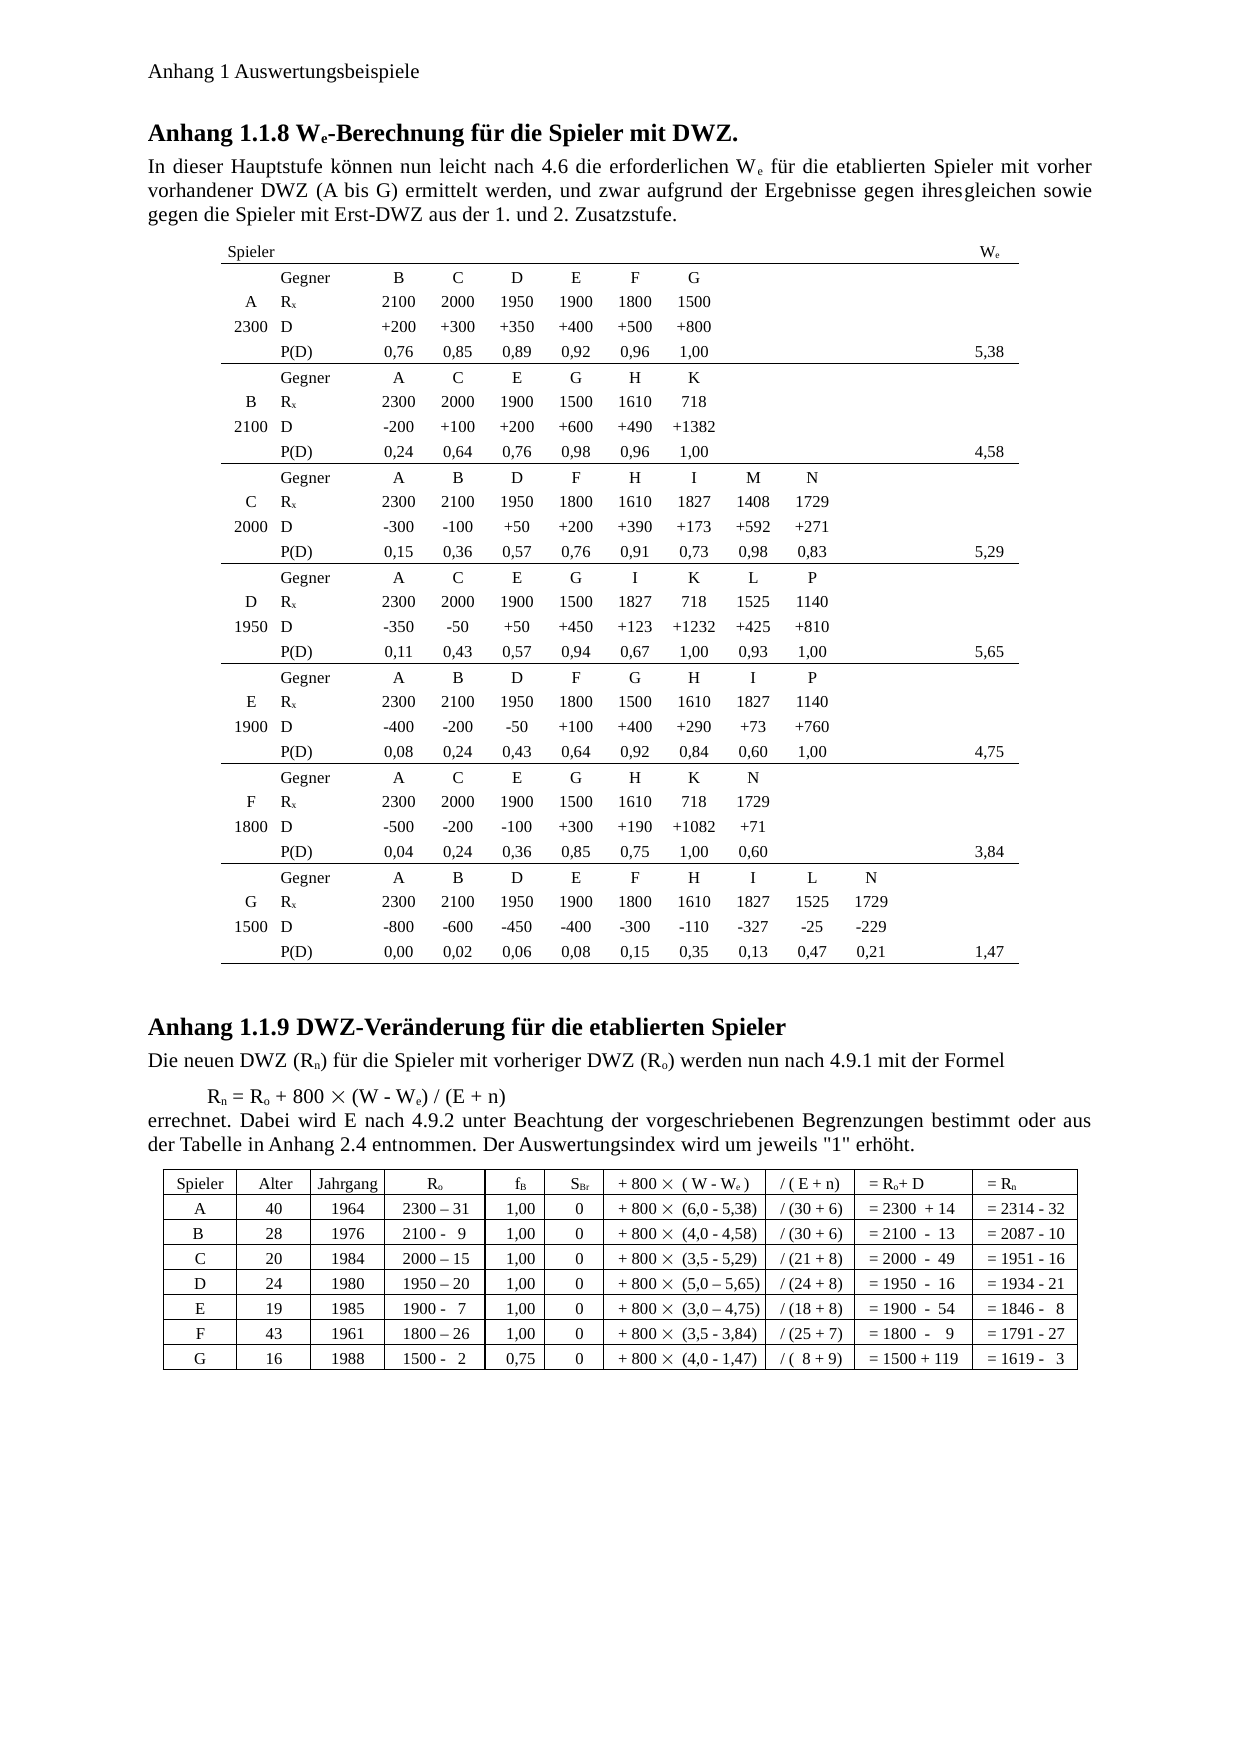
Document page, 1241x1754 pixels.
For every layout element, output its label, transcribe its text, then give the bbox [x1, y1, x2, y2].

table_cell [960, 688, 1019, 713]
table_cell -600 [428, 913, 487, 938]
table_cell = 2300 + 14 [855, 1195, 972, 1219]
table_cell [960, 288, 1019, 313]
table_cell 2000 – 15 [385, 1245, 484, 1269]
table_cell 0,76 [369, 338, 428, 363]
table_cell 0,24 [428, 838, 487, 863]
table_cell [960, 788, 1019, 813]
table_cell Gegner [280, 764, 369, 788]
table_cell 1827 [605, 588, 664, 613]
table_cell A [369, 764, 428, 788]
table_cell Gegner [280, 564, 369, 588]
table_cell 1900 - 7 [385, 1295, 484, 1319]
table_cell [960, 264, 1019, 288]
table_cell = 1846 - 8 [973, 1295, 1077, 1319]
table_cell E [487, 764, 546, 788]
table_cell 1610 [664, 688, 723, 713]
table_cell 0,02 [428, 938, 487, 963]
table_cell = 2100 - 13 [855, 1220, 972, 1244]
table_cell 1800 [546, 488, 605, 513]
table_cell [901, 338, 960, 363]
table_cell 0,73 [664, 538, 723, 563]
table_header Spieler [164, 1170, 236, 1194]
table_cell [783, 813, 842, 838]
table_cell Rx [280, 588, 369, 613]
table_cell A [369, 664, 428, 688]
table_cell 1,00 [783, 638, 842, 663]
table_header = Rn [973, 1170, 1077, 1194]
table_cell +600 [546, 413, 605, 438]
table_cell [783, 413, 842, 438]
table_cell 1,47 [960, 938, 1019, 963]
table_cell [783, 388, 842, 413]
table_cell +200 [546, 513, 605, 538]
table_cell P(D) [280, 638, 369, 663]
table_cell 0,24 [428, 738, 487, 763]
table_cell [901, 638, 960, 663]
table_cell [842, 338, 901, 363]
table_cell 0,96 [605, 338, 664, 363]
table_cell [901, 738, 960, 763]
table_cell 0,94 [546, 638, 605, 663]
table_cell D [487, 664, 546, 688]
table_cell F [605, 264, 664, 288]
table_cell -500 [369, 813, 428, 838]
table_cell 0,76 [546, 538, 605, 563]
table_cell [901, 664, 960, 688]
table_cell +592 [724, 513, 782, 538]
table_header [605, 238, 664, 263]
table_cell C [221, 488, 280, 513]
table_cell [842, 664, 901, 688]
table_cell 0,36 [428, 538, 487, 563]
table_cell -110 [664, 913, 723, 938]
table_cell / ( 8 + 9) [766, 1345, 854, 1369]
table_cell +390 [605, 513, 664, 538]
table_cell [783, 438, 842, 463]
table_cell F [546, 464, 605, 488]
table_cell B [428, 464, 487, 488]
table_cell 0,04 [369, 838, 428, 863]
text In dieser Hauptstufe können nun leicht nach 4.6 die erforderlichen We für die etablierten Spieler mit vorher vor­handener DWZ (A bis G) ermittelt werden, und zwar aufgrund der Ergebnisse gegen ihres­gleichen sowie gegen die Spieler mit Erst-DWZ aus der 1. und 2. Zusatzstufe. [148, 153, 1092, 226]
table_header [369, 238, 428, 263]
table_cell K [664, 764, 723, 788]
table_cell +50 [487, 613, 546, 638]
table_cell [221, 538, 280, 563]
table_cell P(D) [280, 738, 369, 763]
table_cell 2100 [428, 888, 487, 913]
table_cell = 1934 - 21 [973, 1270, 1077, 1294]
table_cell [842, 764, 901, 788]
table_cell G [164, 1345, 236, 1369]
table_cell C [164, 1245, 236, 1269]
table_cell + 800  (3,0 – 4,75) [604, 1295, 765, 1319]
table_cell [842, 788, 901, 813]
table_cell 0,08 [369, 738, 428, 763]
table_cell 0 [545, 1220, 603, 1244]
table_cell +400 [546, 313, 605, 338]
table_cell [221, 938, 280, 963]
table_cell 0,83 [783, 538, 842, 563]
table_cell -200 [428, 813, 487, 838]
table_cell 1,00 [486, 1195, 544, 1219]
table_cell 1,00 [486, 1245, 544, 1269]
table_cell 1500 [546, 588, 605, 613]
table_cell [842, 513, 901, 538]
table_cell 0,92 [605, 738, 664, 763]
table_cell [724, 338, 782, 363]
table_cell [960, 664, 1019, 688]
table_cell B [221, 388, 280, 413]
table_cell +123 [605, 613, 664, 638]
table_header / ( E + n) [766, 1170, 854, 1194]
table_cell A [369, 364, 428, 388]
table_cell 0,35 [664, 938, 723, 963]
table_cell +490 [605, 413, 664, 438]
table_cell Gegner [280, 864, 369, 888]
table_cell 0,11 [369, 638, 428, 663]
table_cell 5,29 [960, 538, 1019, 563]
table_cell [724, 413, 782, 438]
table_cell 0,75 [605, 838, 664, 863]
table_cell 24 [237, 1270, 310, 1294]
table_cell C [428, 264, 487, 288]
table_cell -350 [369, 613, 428, 638]
table_cell F [546, 664, 605, 688]
table_cell [901, 938, 960, 963]
table_cell = 1950 - 16 [855, 1270, 972, 1294]
table_cell 1,00 [664, 438, 723, 463]
table_cell P(D) [280, 338, 369, 363]
table_cell [783, 264, 842, 288]
table_cell M [724, 464, 782, 488]
table_cell 0,91 [605, 538, 664, 563]
table_cell [783, 788, 842, 813]
table_cell + 800  (3,5 - 5,29) [604, 1245, 765, 1269]
table_cell [901, 388, 960, 413]
table_cell [960, 588, 1019, 613]
table_header + 800  ( W - We ) [604, 1170, 765, 1194]
table_cell +71 [724, 813, 782, 838]
table_cell 1900 [546, 888, 605, 913]
table_cell 0,60 [724, 838, 782, 863]
table_cell 1610 [605, 388, 664, 413]
table_header [546, 238, 605, 263]
table_cell [901, 488, 960, 513]
table_cell 1900 [546, 288, 605, 313]
table_cell E [546, 864, 605, 888]
table_cell 0 [545, 1295, 603, 1319]
table_cell [960, 713, 1019, 738]
table_cell +450 [546, 613, 605, 638]
table_cell 0,08 [546, 938, 605, 963]
table_cell H [605, 764, 664, 788]
table_cell / (25 + 7) [766, 1320, 854, 1344]
table_cell A [221, 288, 280, 313]
table_cell 0,85 [546, 838, 605, 863]
table_cell = 1900 - 54 [855, 1295, 972, 1319]
table_cell [960, 413, 1019, 438]
table_cell Rx [280, 288, 369, 313]
table_cell [842, 413, 901, 438]
table_cell 1,00 [486, 1270, 544, 1294]
table_cell 1525 [724, 588, 782, 613]
table_cell [901, 564, 960, 588]
table_cell 1525 [783, 888, 842, 913]
table_cell [842, 264, 901, 288]
table_cell 2100 [221, 413, 280, 438]
table_cell 1729 [842, 888, 901, 913]
table_cell -300 [605, 913, 664, 938]
table_cell [783, 364, 842, 388]
table_cell 2300 [221, 313, 280, 338]
table_cell 1610 [605, 488, 664, 513]
table_cell I [605, 564, 664, 588]
text Die neuen DWZ (Rn) für die Spieler mit vorheriger DWZ (Ro) werden nun nach 4.9.1 mit der Formel [148, 1048, 1092, 1072]
table_cell 0,75 [486, 1345, 544, 1369]
table_cell -400 [546, 913, 605, 938]
table_cell [221, 438, 280, 463]
table_cell [901, 313, 960, 338]
table_cell 0,98 [724, 538, 782, 563]
table_cell 20 [237, 1245, 310, 1269]
subtitle Anhang 1.1.8 We-Berechnung für die Spieler mit DWZ. [148, 118, 1092, 147]
table_cell 1500 [546, 388, 605, 413]
table_cell F [164, 1320, 236, 1344]
table_cell H [664, 664, 723, 688]
table_cell [842, 588, 901, 613]
table_cell +350 [487, 313, 546, 338]
table_cell [724, 264, 782, 288]
table_cell +300 [546, 813, 605, 838]
table_cell 1500 [221, 913, 280, 938]
table_header [428, 238, 487, 263]
table_cell 2000 [221, 513, 280, 538]
table_cell P [783, 564, 842, 588]
table_cell +200 [369, 313, 428, 338]
table_cell -300 [369, 513, 428, 538]
table_cell 0,15 [605, 938, 664, 963]
table_cell 2000 [428, 288, 487, 313]
table_cell +425 [724, 613, 782, 638]
table_cell 3,84 [960, 838, 1019, 863]
table_cell -100 [487, 813, 546, 838]
table_cell 2100 - 9 [385, 1220, 484, 1244]
table_cell Gegner [280, 364, 369, 388]
table_cell [960, 564, 1019, 588]
table_cell 1408 [724, 488, 782, 513]
table_cell G [546, 564, 605, 588]
table_cell A [369, 464, 428, 488]
table_cell D [221, 588, 280, 613]
table_cell 2300 [369, 888, 428, 913]
table_cell + 800  (3,5 - 3,84) [604, 1320, 765, 1344]
table_cell F [605, 864, 664, 888]
table_header [783, 238, 842, 263]
table_cell 1827 [724, 688, 782, 713]
table_cell E [164, 1295, 236, 1319]
table_cell 1800 [546, 688, 605, 713]
table_cell 0,36 [487, 838, 546, 863]
table_cell [221, 464, 280, 488]
table_cell 1,00 [486, 1295, 544, 1319]
table_cell 1827 [724, 888, 782, 913]
table_cell 43 [237, 1320, 310, 1344]
table_cell D [280, 613, 369, 638]
table_header Alter [237, 1170, 310, 1194]
table_cell 2100 [369, 288, 428, 313]
table_cell [901, 364, 960, 388]
table_cell / (24 + 8) [766, 1270, 854, 1294]
table_cell 2300 [369, 688, 428, 713]
table_cell 0,92 [546, 338, 605, 363]
table_cell Gegner [280, 264, 369, 288]
table_cell B [428, 664, 487, 688]
table_cell -100 [428, 513, 487, 538]
table_cell [221, 838, 280, 863]
table_cell 5,65 [960, 638, 1019, 663]
table_cell 1500 [605, 688, 664, 713]
table_cell -450 [487, 913, 546, 938]
table_cell [901, 513, 960, 538]
table_cell 1,00 [486, 1320, 544, 1344]
table_cell [842, 313, 901, 338]
table_cell [901, 888, 960, 913]
table_cell 0 [545, 1270, 603, 1294]
table_cell 1900 [487, 588, 546, 613]
table_cell 5,38 [960, 338, 1019, 363]
table_cell B [164, 1220, 236, 1244]
table_cell E [487, 364, 546, 388]
table_cell 2000 [428, 788, 487, 813]
table_cell [783, 764, 842, 788]
table_cell 40 [237, 1195, 310, 1219]
table_cell D [280, 513, 369, 538]
table_cell Gegner [280, 464, 369, 488]
table_cell = 1800 - 9 [855, 1320, 972, 1344]
table_cell [960, 488, 1019, 513]
table_cell [901, 264, 960, 288]
table_cell 1985 [311, 1295, 384, 1319]
table_cell E [546, 264, 605, 288]
table_cell Rx [280, 788, 369, 813]
table_cell [842, 364, 901, 388]
table_cell 1961 [311, 1320, 384, 1344]
table_cell 1610 [664, 888, 723, 913]
table_cell 0,24 [369, 438, 428, 463]
table_cell [783, 313, 842, 338]
text errechnet. Dabei wird E nach 4.9.2 unter Beachtung der vorgeschriebenen Begrenzungen bestimmt oder aus der Tabelle in Anhang 2.4 entnommen. Der Auswertungsindex wird um jeweils "1" erhöht. [148, 1108, 1092, 1156]
table_cell 16 [237, 1345, 310, 1369]
table_header fB [486, 1170, 544, 1194]
table_cell 0,93 [724, 638, 782, 663]
table_cell [901, 788, 960, 813]
table_cell 0,98 [546, 438, 605, 463]
table_cell [842, 613, 901, 638]
table_cell [842, 438, 901, 463]
table_cell 1729 [724, 788, 782, 813]
table_cell -200 [428, 713, 487, 738]
table_cell D [487, 264, 546, 288]
table_cell + 800  (4,0 - 4,58) [604, 1220, 765, 1244]
table_cell 0,43 [428, 638, 487, 663]
table_cell + 800  (6,0 - 5,38) [604, 1195, 765, 1219]
table_cell 0,06 [487, 938, 546, 963]
table_cell -25 [783, 913, 842, 938]
table_cell = 1791 - 27 [973, 1320, 1077, 1344]
table_header Jahrgang [311, 1170, 384, 1194]
table_cell 0,43 [487, 738, 546, 763]
table_cell 1900 [221, 713, 280, 738]
table_cell [842, 538, 901, 563]
table_cell 1900 [487, 788, 546, 813]
table_cell 0,89 [487, 338, 546, 363]
table_cell C [428, 564, 487, 588]
table_cell 1950 [487, 688, 546, 713]
table_cell / (21 + 8) [766, 1245, 854, 1269]
table_cell 0,15 [369, 538, 428, 563]
table_cell 1500 - 2 [385, 1345, 484, 1369]
table_cell [842, 288, 901, 313]
table_cell 1,00 [664, 638, 723, 663]
table_cell 2300 [369, 488, 428, 513]
table_cell 1950 [487, 488, 546, 513]
table_cell 2300 [369, 388, 428, 413]
table_cell 0,00 [369, 938, 428, 963]
table_cell [783, 838, 842, 863]
table_cell [901, 688, 960, 713]
table_cell [901, 588, 960, 613]
table_cell 1,00 [486, 1220, 544, 1244]
table_cell 1800 [605, 888, 664, 913]
table_header [901, 238, 960, 263]
table_cell B [428, 864, 487, 888]
table_cell D [280, 813, 369, 838]
table_cell [960, 913, 1019, 938]
table_cell [842, 638, 901, 663]
table_cell [960, 464, 1019, 488]
table_cell 1976 [311, 1220, 384, 1244]
table_cell F [221, 788, 280, 813]
table_cell 2000 [428, 588, 487, 613]
table_cell 0,47 [783, 938, 842, 963]
table_cell I [664, 464, 723, 488]
table_cell 0,67 [605, 638, 664, 663]
table_cell N [724, 764, 782, 788]
table_cell [901, 864, 960, 888]
table_cell + 800  (4,0 - 1,47) [604, 1345, 765, 1369]
table_cell [842, 688, 901, 713]
table_cell [221, 738, 280, 763]
table_cell [842, 738, 901, 763]
table_cell P [783, 664, 842, 688]
table_cell 1950 – 20 [385, 1270, 484, 1294]
table_cell 2300 [369, 788, 428, 813]
table_cell 1984 [311, 1245, 384, 1269]
table_header [280, 238, 369, 263]
table_cell +190 [605, 813, 664, 838]
table_cell +760 [783, 713, 842, 738]
table_cell 0,85 [428, 338, 487, 363]
table_cell [221, 864, 280, 888]
table_header Spieler [221, 238, 280, 263]
table_cell + 800  (5,0 – 5,65) [604, 1270, 765, 1294]
table_cell C [428, 364, 487, 388]
table_cell [960, 888, 1019, 913]
table_cell [960, 388, 1019, 413]
table_cell 1800 [221, 813, 280, 838]
table_cell [901, 764, 960, 788]
table_cell 1950 [221, 613, 280, 638]
table_cell [221, 338, 280, 363]
table_cell 1500 [664, 288, 723, 313]
table_cell 0,13 [724, 938, 782, 963]
table_cell D [280, 413, 369, 438]
table_cell 718 [664, 588, 723, 613]
table_cell [724, 438, 782, 463]
table_cell 2000 [428, 388, 487, 413]
table_cell 1610 [605, 788, 664, 813]
table_cell 1800 [605, 288, 664, 313]
table_header Ro [385, 1170, 484, 1194]
table_cell = 1951 - 16 [973, 1245, 1077, 1269]
table_cell [842, 388, 901, 413]
table_cell P(D) [280, 838, 369, 863]
table_cell 1964 [311, 1195, 384, 1219]
table_cell 1,00 [664, 838, 723, 863]
table_cell -200 [369, 413, 428, 438]
table_cell A [369, 864, 428, 888]
table_cell N [842, 864, 901, 888]
table_cell 718 [664, 788, 723, 813]
table_cell 28 [237, 1220, 310, 1244]
table_cell 1,00 [783, 738, 842, 763]
table_cell = 2000 - 49 [855, 1245, 972, 1269]
table_cell +100 [546, 713, 605, 738]
table_cell H [605, 464, 664, 488]
table_cell -50 [428, 613, 487, 638]
table_cell 0,57 [487, 538, 546, 563]
table_cell [842, 813, 901, 838]
table_cell Gegner [280, 664, 369, 688]
table_cell [842, 713, 901, 738]
table_cell 1729 [783, 488, 842, 513]
table_cell Rx [280, 488, 369, 513]
table_header We [960, 238, 1019, 263]
table_cell 2100 [428, 488, 487, 513]
table_cell 1500 [546, 788, 605, 813]
table_cell [960, 864, 1019, 888]
table_cell 0,64 [428, 438, 487, 463]
table_cell [842, 464, 901, 488]
table_cell P(D) [280, 938, 369, 963]
table_cell [221, 764, 280, 788]
table_cell [221, 664, 280, 688]
table_cell [901, 613, 960, 638]
table_cell D [280, 713, 369, 738]
table_cell = 2314 - 32 [973, 1195, 1077, 1219]
table_cell +200 [487, 413, 546, 438]
table_cell -400 [369, 713, 428, 738]
table_cell 1950 [487, 888, 546, 913]
text Rn = Ro + 800  (W - We) / (E + n) [207, 1084, 1092, 1108]
table_cell [783, 338, 842, 363]
table_cell [724, 364, 782, 388]
table_header [724, 238, 782, 263]
table_cell 1827 [664, 488, 723, 513]
table_cell +400 [605, 713, 664, 738]
table_cell G [221, 888, 280, 913]
table_cell D [280, 313, 369, 338]
table_cell 1800 – 26 [385, 1320, 484, 1344]
table_cell 4,58 [960, 438, 1019, 463]
table_cell [724, 288, 782, 313]
table_cell = 2087 - 10 [973, 1220, 1077, 1244]
table_cell -800 [369, 913, 428, 938]
table_cell Rx [280, 388, 369, 413]
table_cell D [280, 913, 369, 938]
table_cell D [487, 464, 546, 488]
table_cell 0 [545, 1320, 603, 1344]
table_cell / (30 + 6) [766, 1220, 854, 1244]
table_header [664, 238, 723, 263]
table_cell [901, 813, 960, 838]
table_cell 4,75 [960, 738, 1019, 763]
table_cell [842, 564, 901, 588]
table_cell +271 [783, 513, 842, 538]
table_cell +1382 [664, 413, 723, 438]
table_cell G [546, 764, 605, 788]
table_cell K [664, 364, 723, 388]
table_cell 1900 [487, 388, 546, 413]
table_cell 0,60 [724, 738, 782, 763]
table_cell [960, 364, 1019, 388]
table_cell B [369, 264, 428, 288]
table_cell 0,64 [546, 738, 605, 763]
table_cell 0,21 [842, 938, 901, 963]
table_cell [724, 313, 782, 338]
table_cell [901, 838, 960, 863]
table_cell D [487, 864, 546, 888]
table_cell +1232 [664, 613, 723, 638]
table_cell A [369, 564, 428, 588]
table_cell [960, 313, 1019, 338]
table_cell E [487, 564, 546, 588]
table_cell L [724, 564, 782, 588]
table_cell 1980 [311, 1270, 384, 1294]
table_cell / (18 + 8) [766, 1295, 854, 1319]
table_cell 0,76 [487, 438, 546, 463]
table_cell D [164, 1270, 236, 1294]
table_cell Rx [280, 888, 369, 913]
table_cell 0,84 [664, 738, 723, 763]
table_cell 1988 [311, 1345, 384, 1369]
table_cell P(D) [280, 438, 369, 463]
table_cell N [783, 464, 842, 488]
table_cell +800 [664, 313, 723, 338]
table_cell 1140 [783, 688, 842, 713]
table_cell -327 [724, 913, 782, 938]
table_cell [901, 538, 960, 563]
table_cell 0 [545, 1195, 603, 1219]
table_cell K [664, 564, 723, 588]
table_cell [221, 638, 280, 663]
table_cell [221, 564, 280, 588]
table_cell G [546, 364, 605, 388]
table_cell +810 [783, 613, 842, 638]
table_cell 0 [545, 1345, 603, 1369]
table_cell E [221, 688, 280, 713]
table_cell +300 [428, 313, 487, 338]
table_cell 2100 [428, 688, 487, 713]
table_cell 1140 [783, 588, 842, 613]
table_cell [960, 764, 1019, 788]
table_cell -50 [487, 713, 546, 738]
table_cell H [664, 864, 723, 888]
table_cell +1082 [664, 813, 723, 838]
table_cell +500 [605, 313, 664, 338]
table_cell 1,00 [664, 338, 723, 363]
table_cell -229 [842, 913, 901, 938]
table_header [487, 238, 546, 263]
table_cell +73 [724, 713, 782, 738]
table_cell Rx [280, 688, 369, 713]
table_cell +50 [487, 513, 546, 538]
table_cell A [164, 1195, 236, 1219]
table_cell [901, 413, 960, 438]
table_cell [842, 488, 901, 513]
table_cell 2300 – 31 [385, 1195, 484, 1219]
table_cell G [664, 264, 723, 288]
table_cell 718 [664, 388, 723, 413]
table_cell I [724, 864, 782, 888]
table_cell 0,57 [487, 638, 546, 663]
table_cell +290 [664, 713, 723, 738]
table_cell [221, 264, 280, 288]
table_cell [842, 838, 901, 863]
table_cell [221, 364, 280, 388]
table_cell 1950 [487, 288, 546, 313]
table_cell +100 [428, 413, 487, 438]
table_cell G [605, 664, 664, 688]
table_header SBr [545, 1170, 603, 1194]
table_cell [901, 288, 960, 313]
table_cell 19 [237, 1295, 310, 1319]
subtitle Anhang 1.1.9 DWZ-Veränderung für die etablierten Spieler [148, 1012, 1092, 1041]
table_cell [724, 388, 782, 413]
table_header [842, 238, 901, 263]
table_cell / (30 + 6) [766, 1195, 854, 1219]
table_cell [901, 913, 960, 938]
table_cell [901, 464, 960, 488]
table_cell = 1500 + 119 [855, 1345, 972, 1369]
table_header = Ro+ D [855, 1170, 972, 1194]
table_cell [960, 613, 1019, 638]
table_cell 0,96 [605, 438, 664, 463]
table_cell I [724, 664, 782, 688]
table_cell = 1619 - 3 [973, 1345, 1077, 1369]
table_cell [960, 813, 1019, 838]
table_cell 0 [545, 1245, 603, 1269]
table_cell +173 [664, 513, 723, 538]
table_cell [960, 513, 1019, 538]
table_cell L [783, 864, 842, 888]
table_cell [783, 288, 842, 313]
table_cell 2300 [369, 588, 428, 613]
table_cell P(D) [280, 538, 369, 563]
table_cell [901, 713, 960, 738]
table_cell [901, 438, 960, 463]
table_cell H [605, 364, 664, 388]
table_cell C [428, 764, 487, 788]
